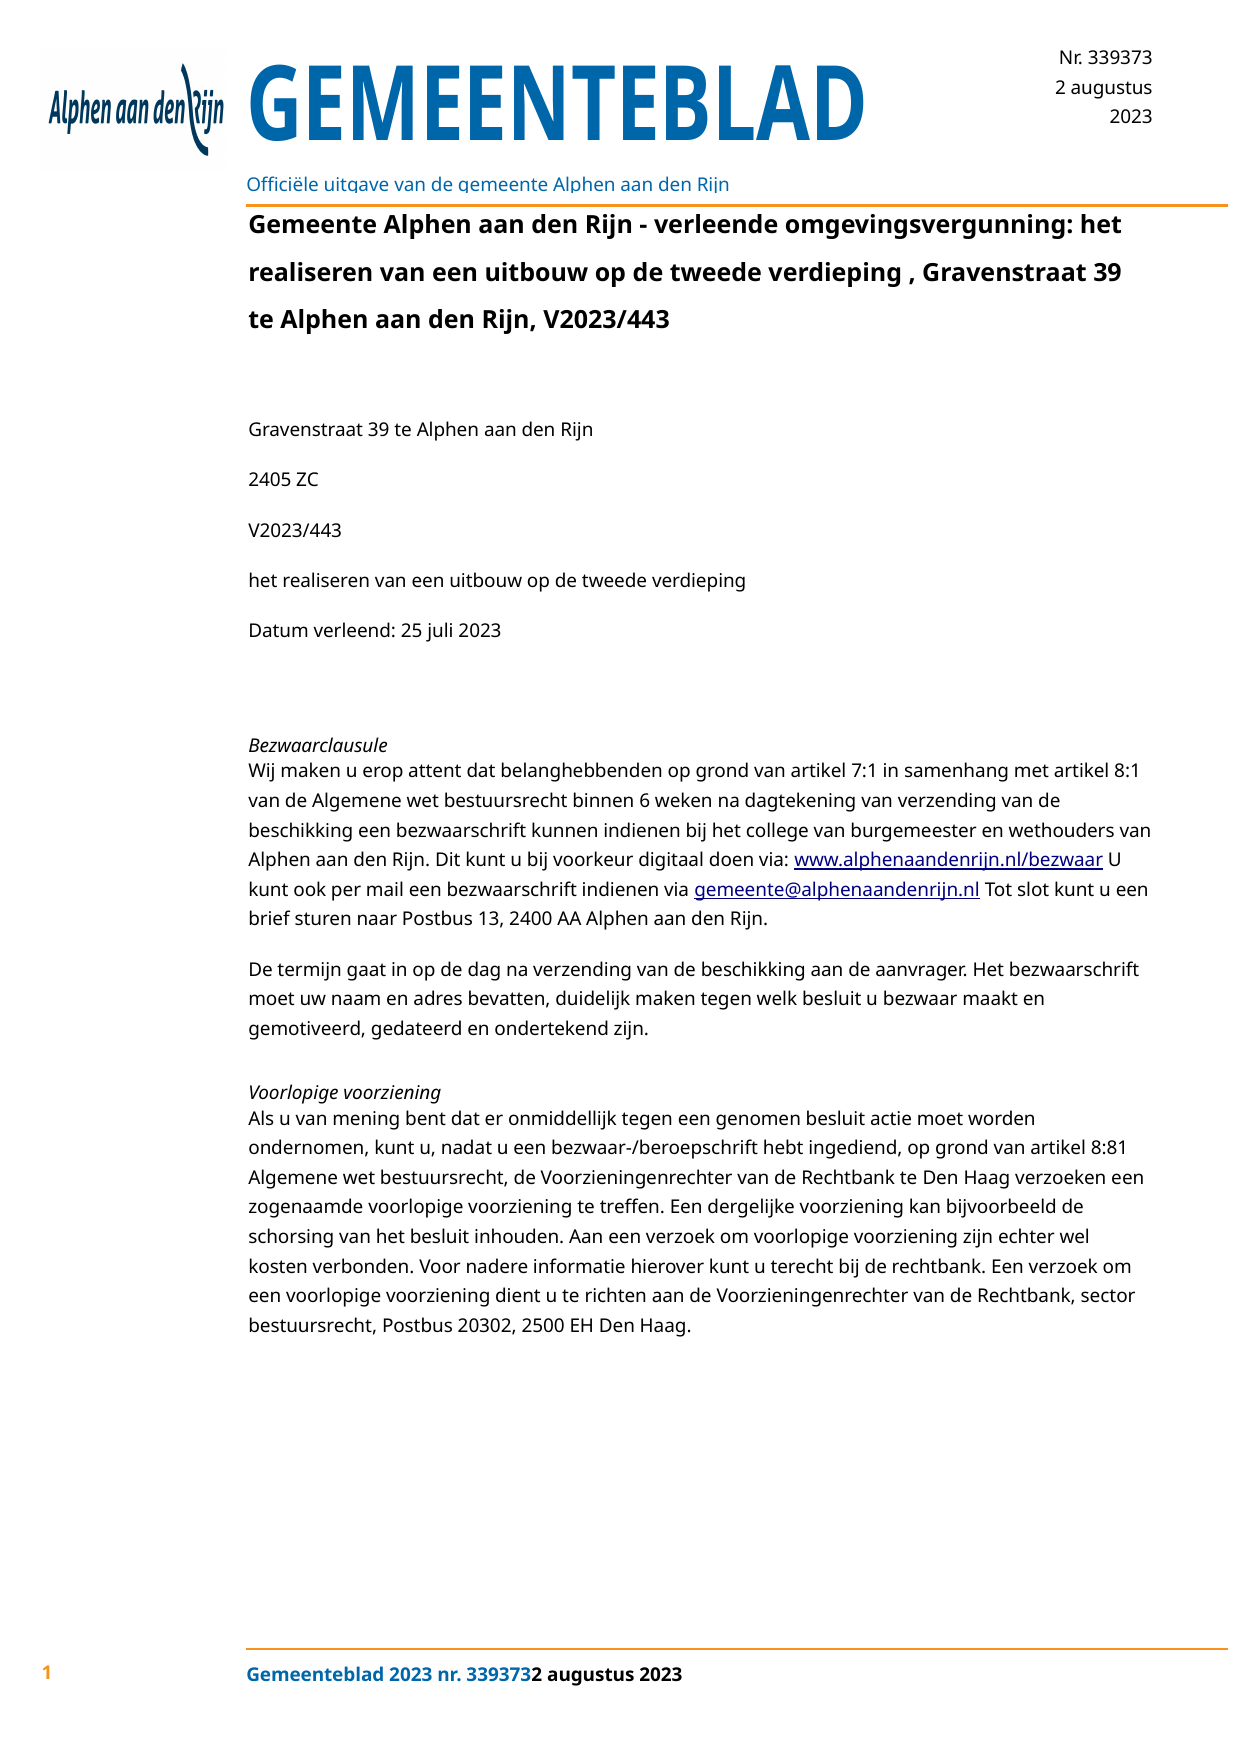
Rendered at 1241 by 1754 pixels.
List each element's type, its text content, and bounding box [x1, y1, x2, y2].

text V2023/443 [248, 517, 1152, 542]
text Wij maken u erop attent dat belanghebbenden op grond van artikel 7:1 in samenhang met artikel 8:1 van de Algemene wet bestuursrecht binnen 6 weken na dagtekening van verzending van de beschikking een bezwaarschrift kunnen indienen bij het college van burgemeester en wethouders van Alphen aan den Rijn. Dit kunt u bij voorkeur digitaal doen via: www.alphenaandenrijn.nl/bezwaar U kunt ook per mail een bezwaarschrift indienen via gemeente@alphenaandenrijn.nl Tot slot kunt u een brief sturen naar Postbus 13, 2400 AA Alphen aan den Rijn. [248, 758, 1152, 931]
text Gemeente Alphen aan den Rijn - verleende omgevingsvergunning: het realiseren van een uitbouw op de tweede verdieping , Gravenstraat 39 te Alphen aan den Rijn, V2023/443 [248, 207, 1152, 336]
text Gravenstraat 39 te Alphen aan den Rijn [248, 416, 1152, 442]
text Voorlopige voorziening [248, 1079, 1152, 1105]
text Als u van mening bent dat er onmiddellijk tegen een genomen besluit actie moet worden ondernomen, kunt u, nadat u een bezwaar-/beroepschrift hebt ingediend, op grond van artikel 8:81 Algemene wet bestuursrecht, de Voorzieningenrechter van de Rechtbank te Den Haag verzoeken een zogenaamde voorlopige voorziening te treffen. Een dergelijke voorziening kan bijvoorbeeld de schorsing van het besluit inhouden. Aan een verzoek om voorlopige voorziening zijn echter wel kosten verbonden. Voor nadere informatie hierover kunt u terecht bij de rechtbank. Een verzoek om een voorlopige voorziening dient u te richten aan de Voorzieningenrechter van de Rechtbank, sector bestuursrecht, Postbus 20302, 2500 EH Den Haag. [248, 1105, 1152, 1338]
text het realiseren van een uitbouw op de tweede verdieping [248, 567, 1152, 593]
text Datum verleend: 25 juli 2023 [248, 618, 1152, 643]
text Bezwaarclausule [248, 732, 1152, 758]
text 2405 ZC [248, 466, 1152, 492]
text De termijn gaat in op de dag na verzending van de beschikking aan de aanvrager. Het bezwaarschrift moet uw naam en adres bevatten, duidelijk maken tegen welk besluit u bezwaar maakt en gemotiveerd, gedateerd en ondertekend zijn. [248, 956, 1152, 1041]
picture [41, 47, 231, 172]
